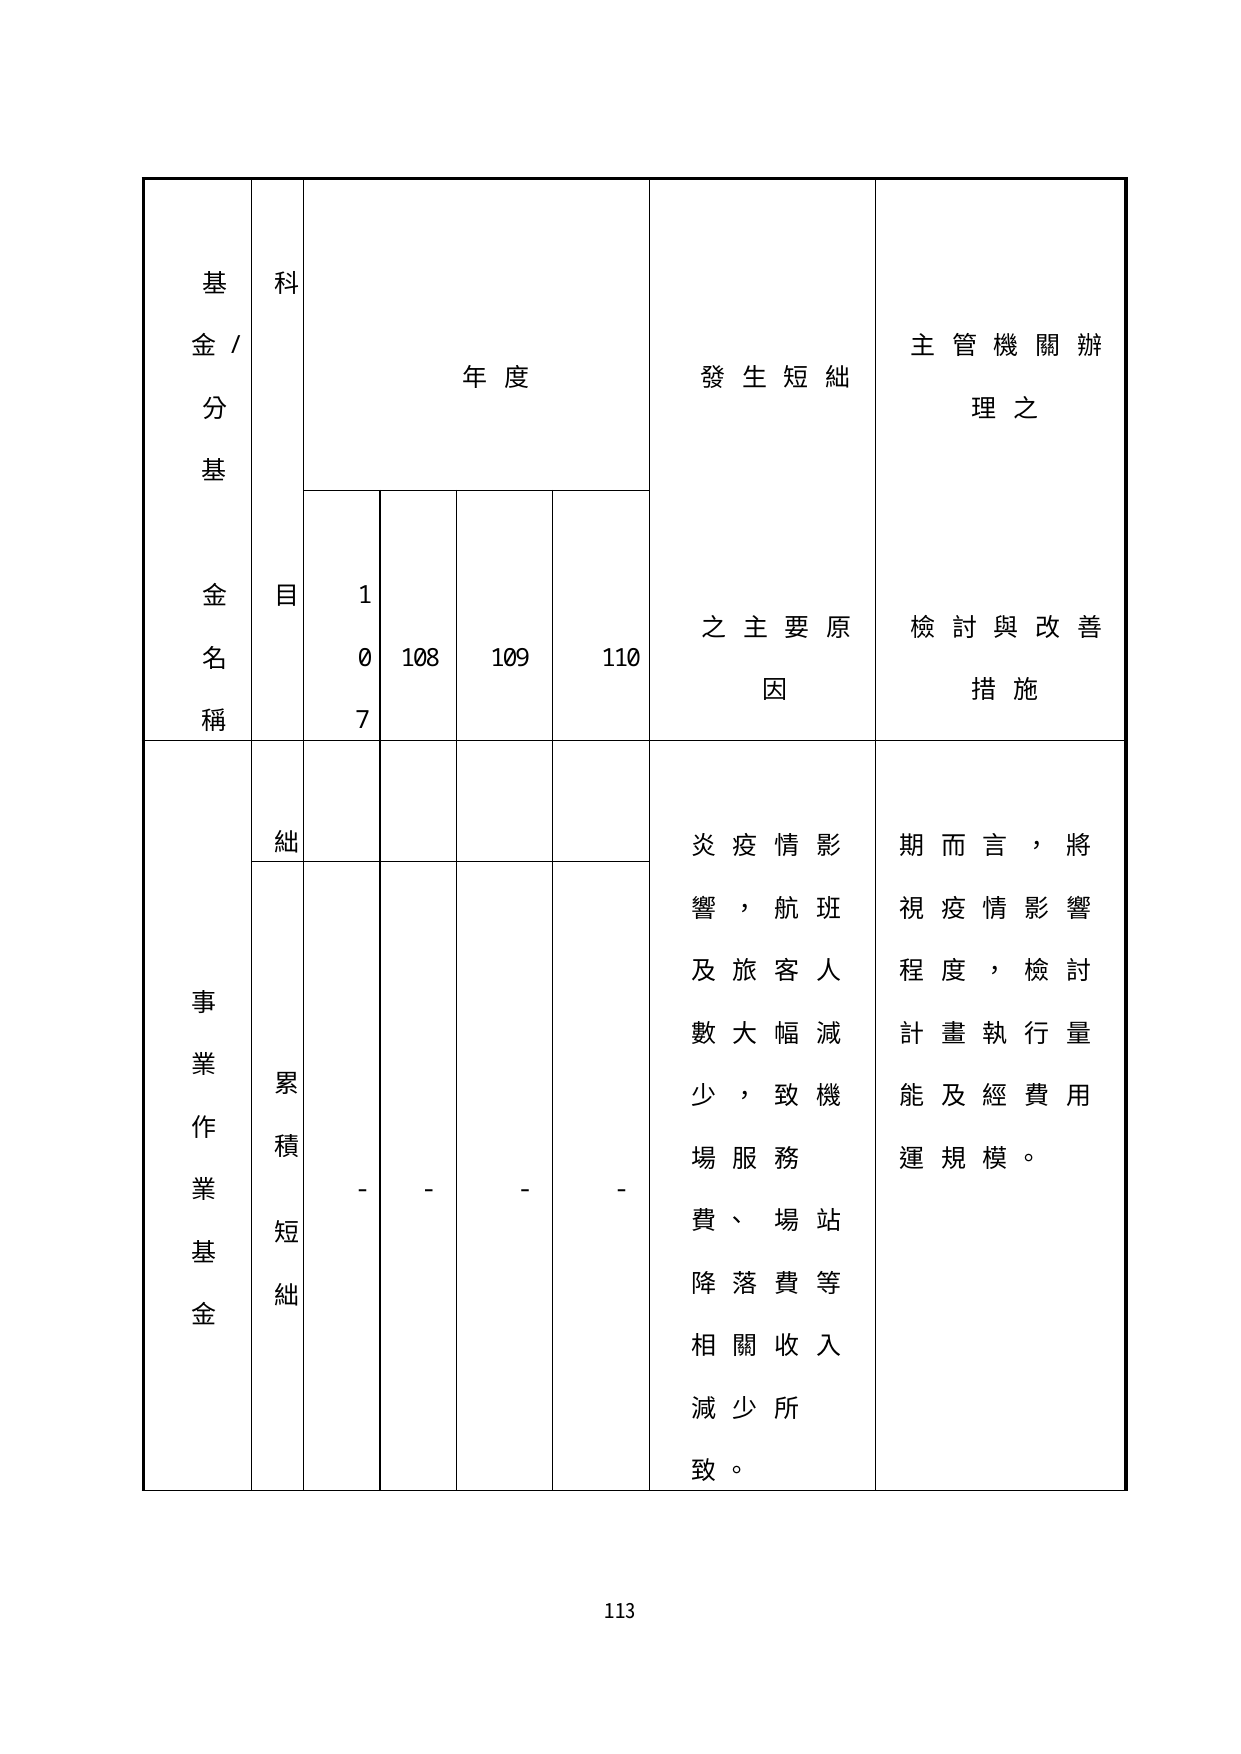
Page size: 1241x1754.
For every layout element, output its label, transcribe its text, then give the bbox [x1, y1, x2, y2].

table_cell 之主要原因 [650, 490, 875, 740]
table_cell - [457, 862, 552, 1490]
table_cell 炎疫情影響，航班及旅客人數大幅減少，致機場服務費、場站降落費等相關收入減少所致。 [650, 741, 875, 1490]
table_cell 期而言，將視疫情影響程度，檢討計畫執行量能及經費用運規模。 [876, 741, 1124, 1490]
table_cell - [553, 741, 649, 861]
table_cell 107 [304, 491, 379, 740]
table_header 發生短絀 [650, 180, 875, 490]
table_cell 108 [381, 491, 456, 740]
table_cell - [304, 862, 379, 1490]
table_header 科 [252, 180, 303, 490]
table_cell - [304, 741, 379, 861]
table_cell 110 [553, 491, 649, 740]
table_cell 事業作業基金 [145, 741, 251, 1490]
table_cell 絀 [252, 741, 303, 861]
table_header 主管機關辦理之 [876, 180, 1124, 490]
table_cell [457, 741, 552, 861]
table_cell 金名稱 [145, 490, 251, 740]
table_cell - [381, 741, 456, 861]
table_cell - [381, 862, 456, 1490]
table_header 年度 [304, 180, 649, 490]
table_cell 109 [457, 491, 552, 740]
table_header 基金/分基 [145, 180, 251, 490]
table_cell - [553, 862, 649, 1490]
table_cell 目 [252, 490, 303, 740]
table_cell 累積 短絀 [252, 862, 303, 1490]
table_cell 檢討與改善措施 [876, 490, 1124, 740]
